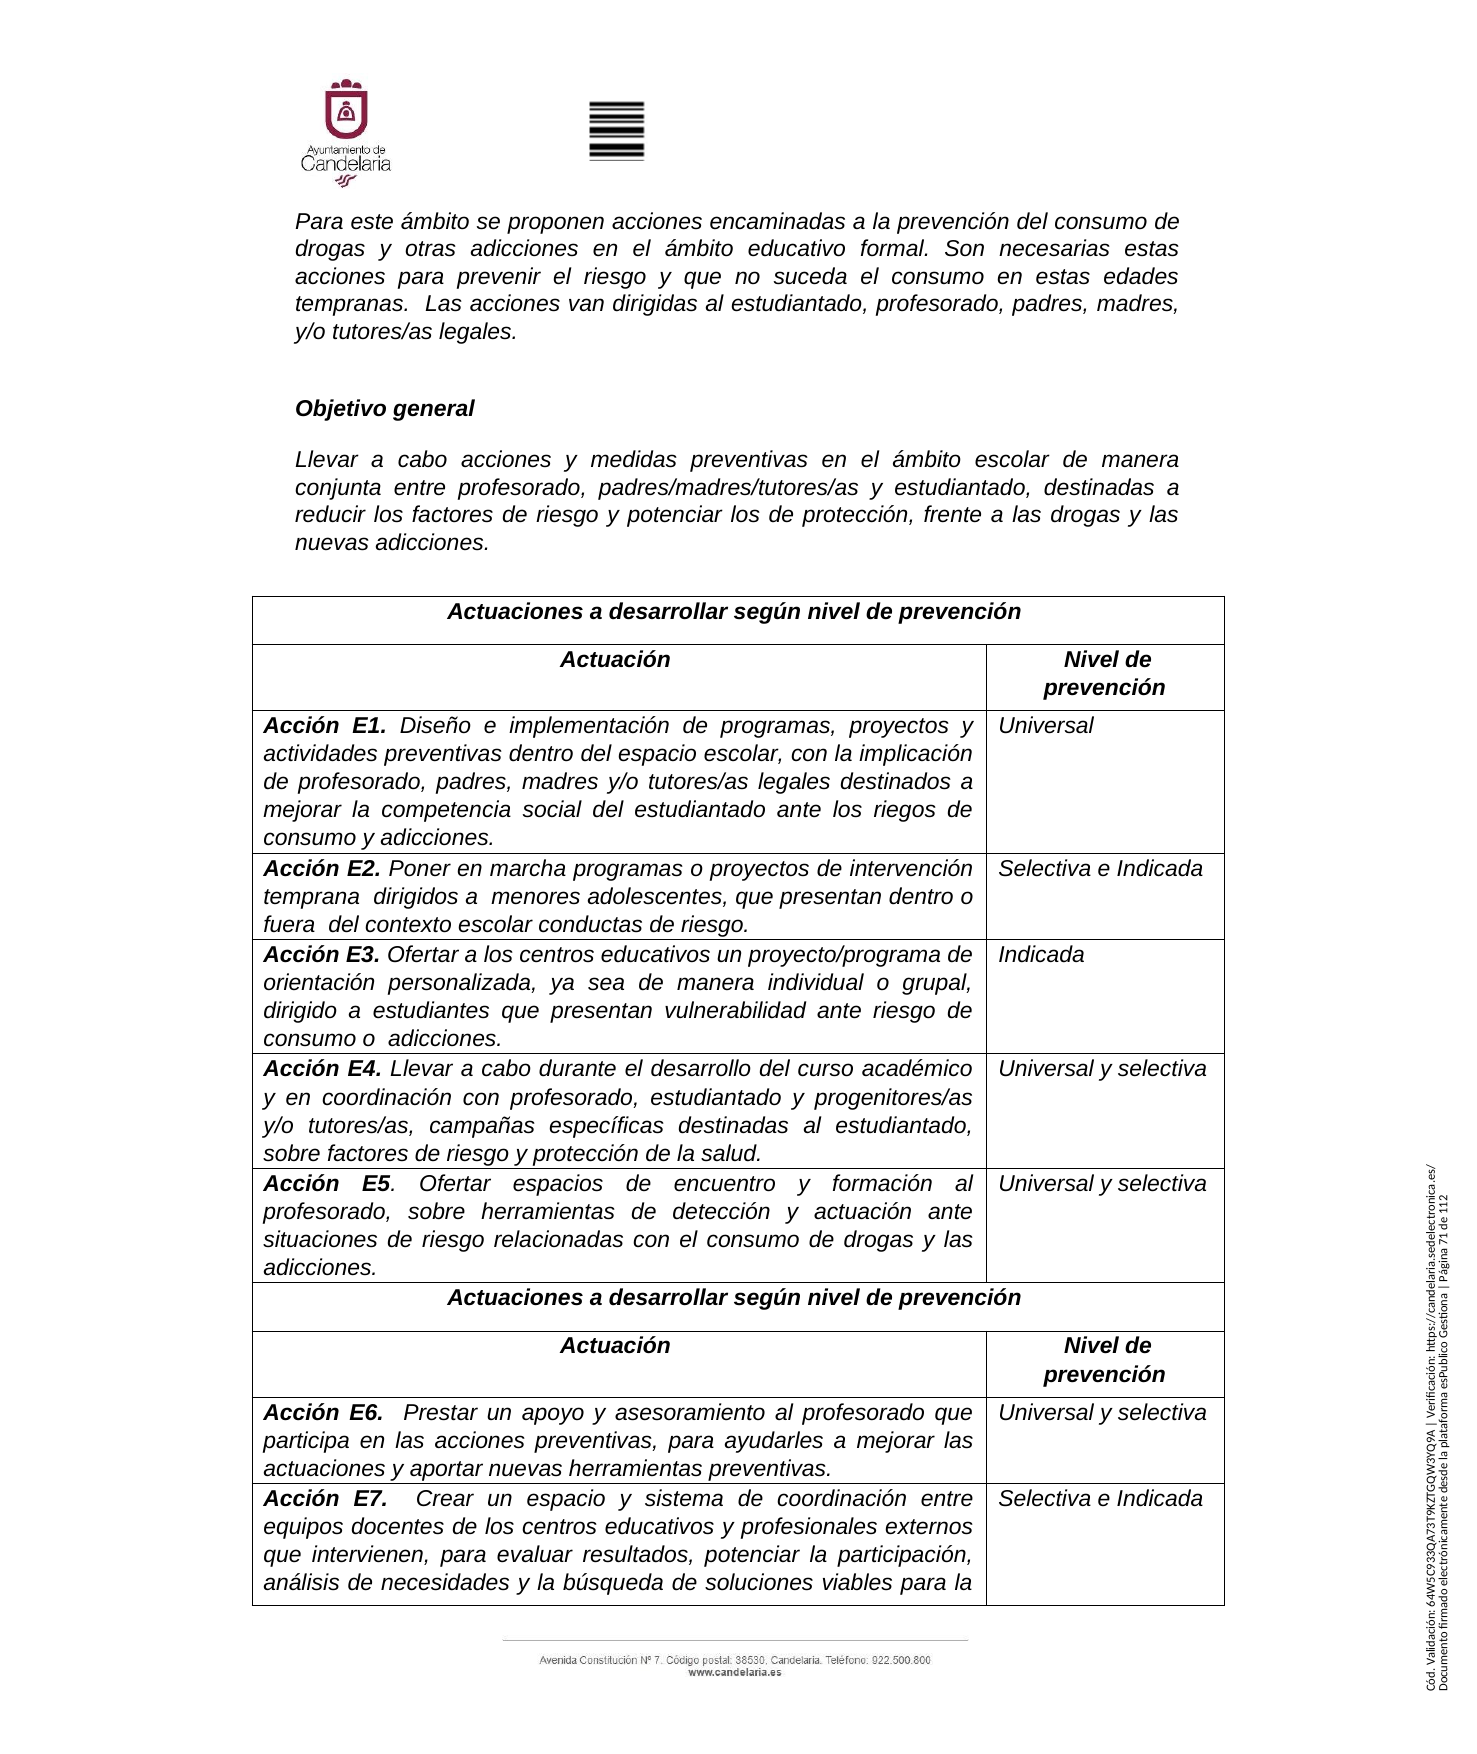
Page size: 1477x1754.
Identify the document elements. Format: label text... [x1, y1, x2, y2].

table_cell Acción E7. Crear un espacio y sistema de coordinación entre equipos docentes de los centros educativos y profesionales externos que intervienen, para evaluar resultados, potenciar la participación, análisis de necesidades y la búsqueda de soluciones viables para la [253, 1484, 986, 1605]
table_cell Acción E3. Ofertar a los centros educativos un proyecto/programa de orientación personalizada, ya sea de manera individual o grupal, dirigido a estudiantes que presentan vulnerabilidad ante riesgo de consumo o adicciones. [253, 940, 986, 1053]
table_cell Acción E4. Llevar a cabo durante el desarrollo del curso académico y en coordinación con profesorado, estudiantado y progenitores/as y/o tutores/as, campañas específicas destinadas al estudiantado, sobre factores de riesgo y protección de la salud. [253, 1054, 986, 1168]
text Objetivo general [295, 395, 1183, 421]
table_cell Acción E6. Prestar un apoyo y asesoramiento al profesorado que participa en las acciones preventivas, para ayudarles a mejorar las actuaciones y aportar nuevas herramientas preventivas. [253, 1398, 986, 1483]
table_cell Acción E2. Poner en marcha programas o proyectos de intervención temprana dirigidos a menores adolescentes, que presentan dentro o fuera del contexto escolar conductas de riesgo. [253, 854, 986, 939]
text Llevar a cabo acciones y medidas preventivas en el ámbito escolar de manera conjunta entre profesorado, padres/madres/tutores/as y estudiantado, destinadas a reducir los factores de riesgo y potenciar los de protección, frente a las drogas y las nuevas adicciones. [295, 446, 1182, 555]
table_cell Acción E5. Ofertar espacios de encuentro y formación al profesorado, sobre herramientas de detección y actuación ante situaciones de riesgo relacionadas con el consumo de drogas y las adicciones. [253, 1169, 986, 1282]
table_cell Selectiva e Indicada [987, 854, 1224, 939]
table_cell Actuación [253, 645, 986, 710]
table_cell Indicada [987, 940, 1224, 1053]
table_cell Nivel de prevención [987, 1332, 1224, 1397]
table_cell Actuación [253, 1332, 986, 1397]
table_header Actuaciones a desarrollar según nivel de prevención [253, 597, 1224, 644]
table_cell Acción E1. Diseño e implementación de programas, proyectos y actividades preventivas dentro del espacio escolar, con la implicación de profesorado, padres, madres y/o tutores/as legales destinados a mejorar la competencia social del estudiantado ante los riegos de consumo y adicciones. [253, 711, 986, 852]
table_cell Universal y selectiva [987, 1169, 1224, 1282]
table_cell Nivel de prevención [987, 645, 1224, 710]
table_cell Universal [987, 711, 1224, 852]
text Para este ámbito se proponen acciones encaminadas a la prevención del consumo de drogas y otras adicciones en el ámbito educativo formal. Son necesarias estas acciones para prevenir el riesgo y que no suceda el consumo en estas edades tempranas. Las acciones van dirigidas al estudiantado, profesorado, padres, madres, y/o tutores/as legales. [295, 208, 1182, 344]
table_cell Universal y selectiva [987, 1054, 1224, 1168]
table_cell Universal y selectiva [987, 1398, 1224, 1483]
table_cell Actuaciones a desarrollar según nivel de prevención [253, 1283, 1224, 1331]
table_cell Selectiva e Indicada [987, 1484, 1224, 1605]
